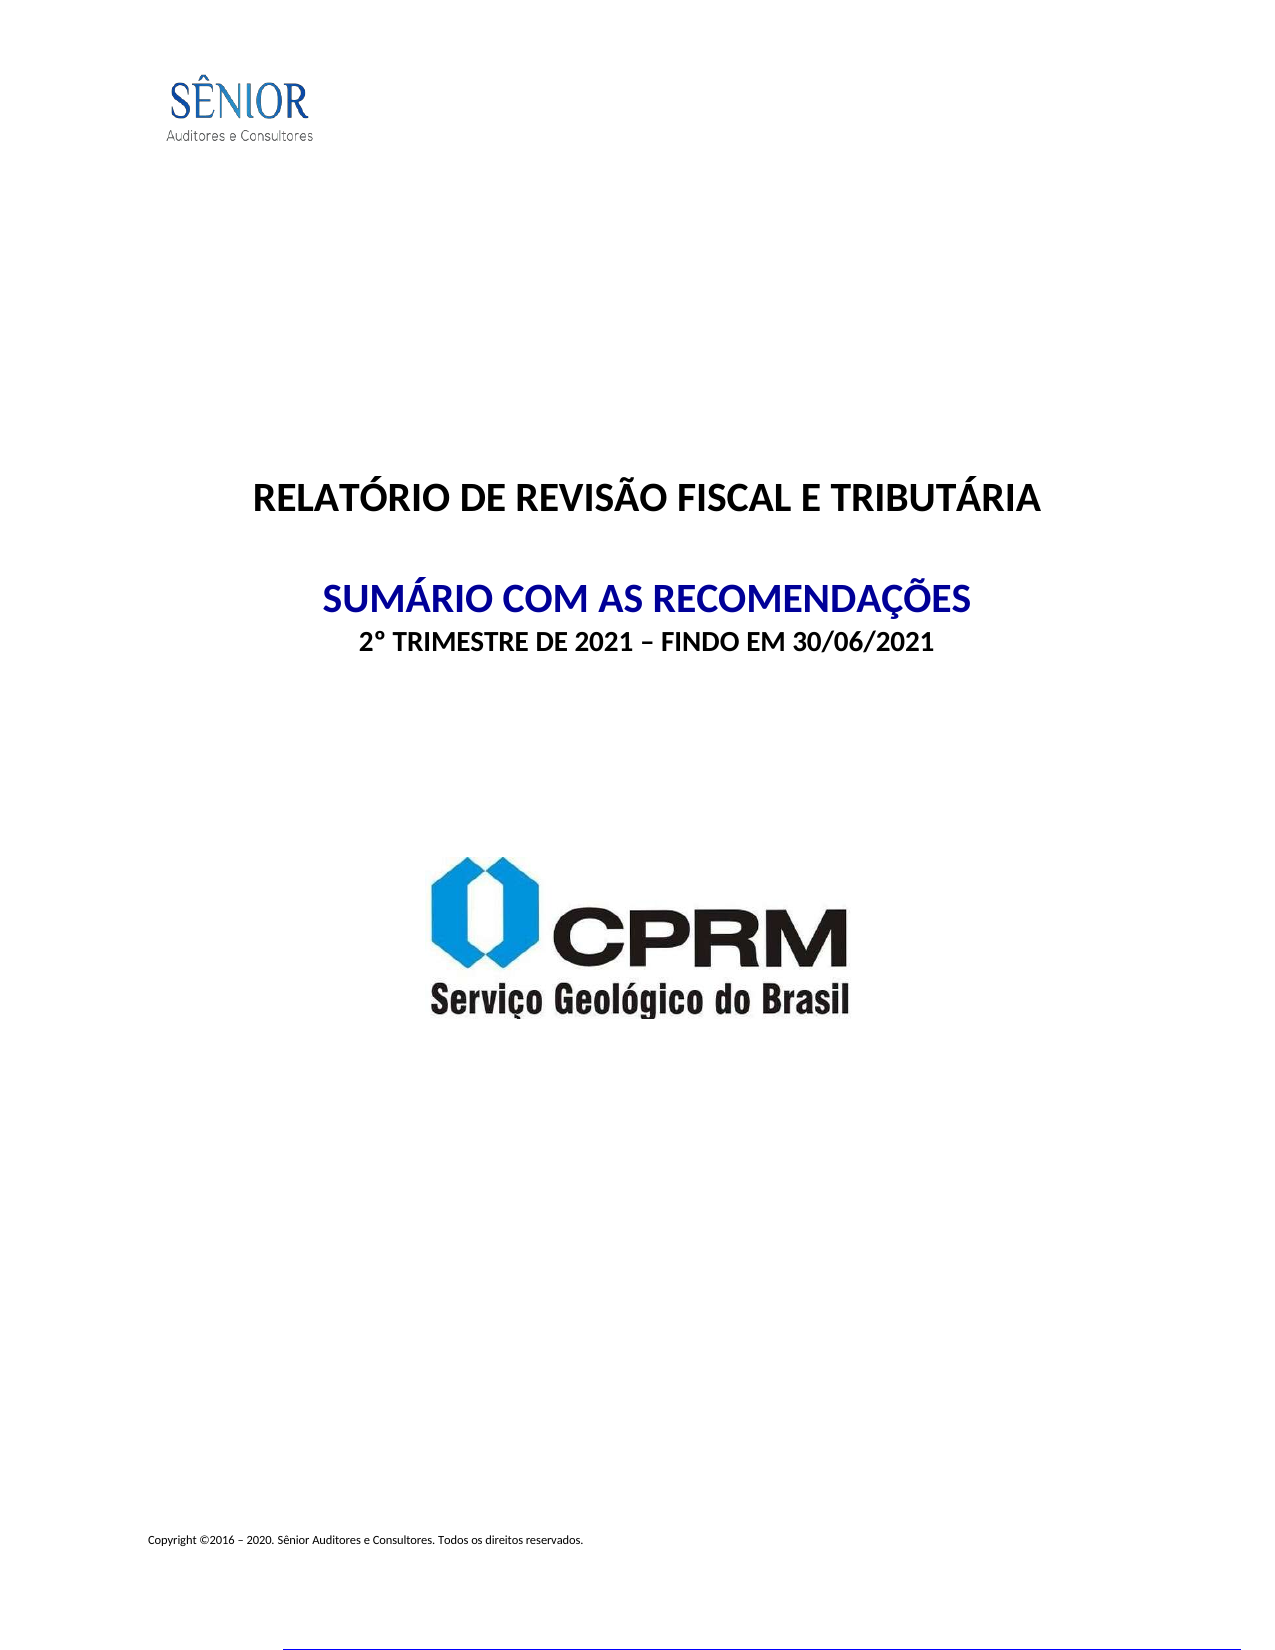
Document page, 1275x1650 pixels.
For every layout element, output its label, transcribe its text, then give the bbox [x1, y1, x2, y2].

text RELATÓRIO DE REVISÃO FISCAL E TRIBUTÁRIA SUMÁRIO COM AS RECOMENDAÇÕES [251, 421, 1043, 623]
text 2º TRIMESTRE DE 2021 – FINDO EM 30/06/2021 [150, 623, 1143, 659]
